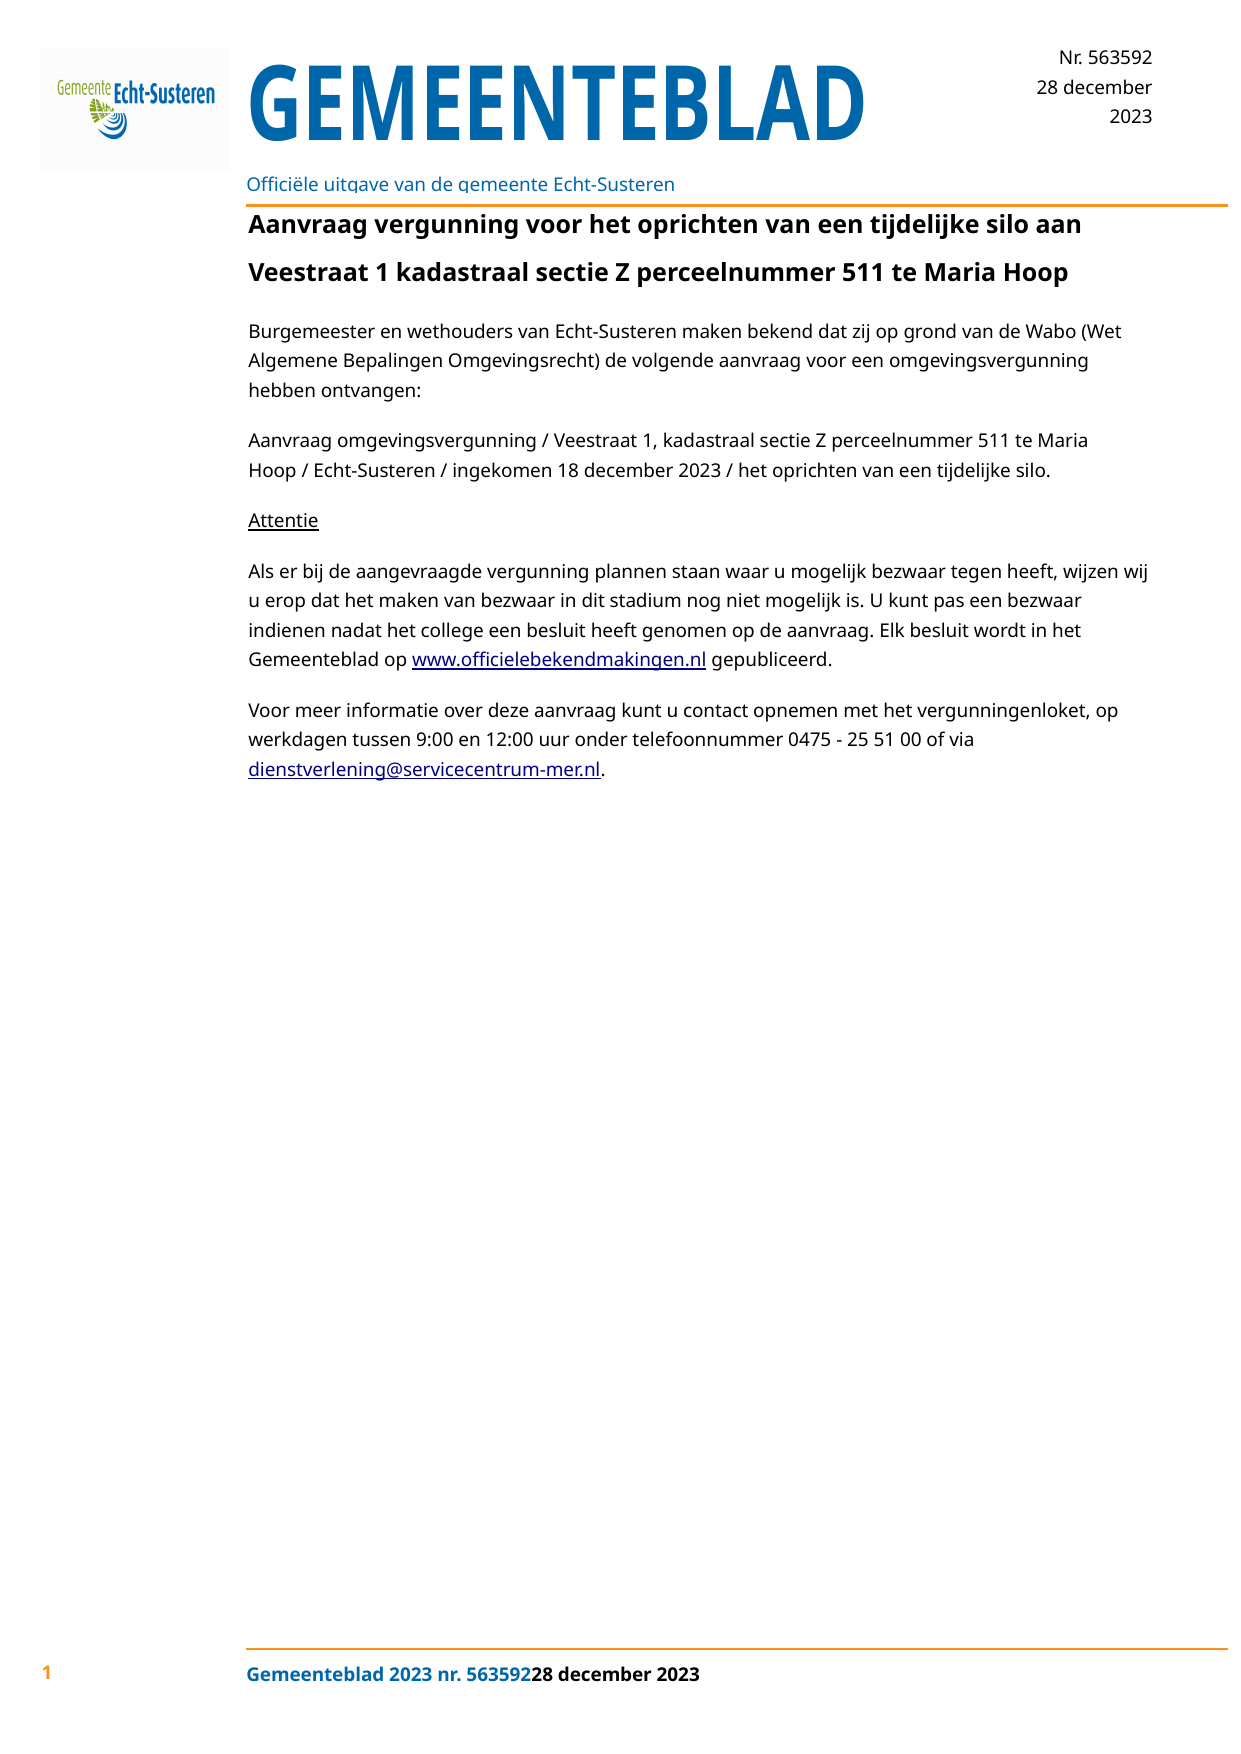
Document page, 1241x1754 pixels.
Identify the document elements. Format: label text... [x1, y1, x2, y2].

picture [41, 47, 231, 172]
text Aanvraag vergunning voor het oprichten van een tijdelijke silo aan Veestraat 1 kadastraal sectie Z perceelnummer 511 te Maria Hoop [248, 207, 1152, 288]
text Aanvraag omgevingsvergunning / Veestraat 1, kadastraal sectie Z perceelnummer 511 te Maria Hoop / Echt-Susteren / ingekomen 18 december 2023 / het oprichten van een tijdelijke silo. [248, 427, 1152, 483]
text Voor meer informatie over deze aanvraag kunt u contact opnemen met het vergunningenloket, op werkdagen tussen 9:00 en 12:00 uur onder telefoonnummer 0475 - 25 51 00 of via dienstverlening@servicecentrum-mer.nl. [248, 697, 1152, 782]
text Attentie [248, 507, 1152, 533]
text Burgemeester en wethouders van Echt-Susteren maken bekend dat zij op grond van de Wabo (Wet Algemene Bepalingen Omgevingsrecht) de volgende aanvraag voor een omgevingsvergunning hebben ontvangen: [248, 318, 1152, 403]
text Als er bij de aangevraagde vergunning plannen staan waar u mogelijk bezwaar tegen heeft, wijzen wij u erop dat het maken van bezwaar in dit stadium nog niet mogelijk is. U kunt pas een bezwaar indienen nadat het college een besluit heeft genomen op de aanvraag. Elk besluit wordt in het Gemeenteblad op www.officielebekendmakingen.nl gepubliceerd. [248, 558, 1152, 672]
